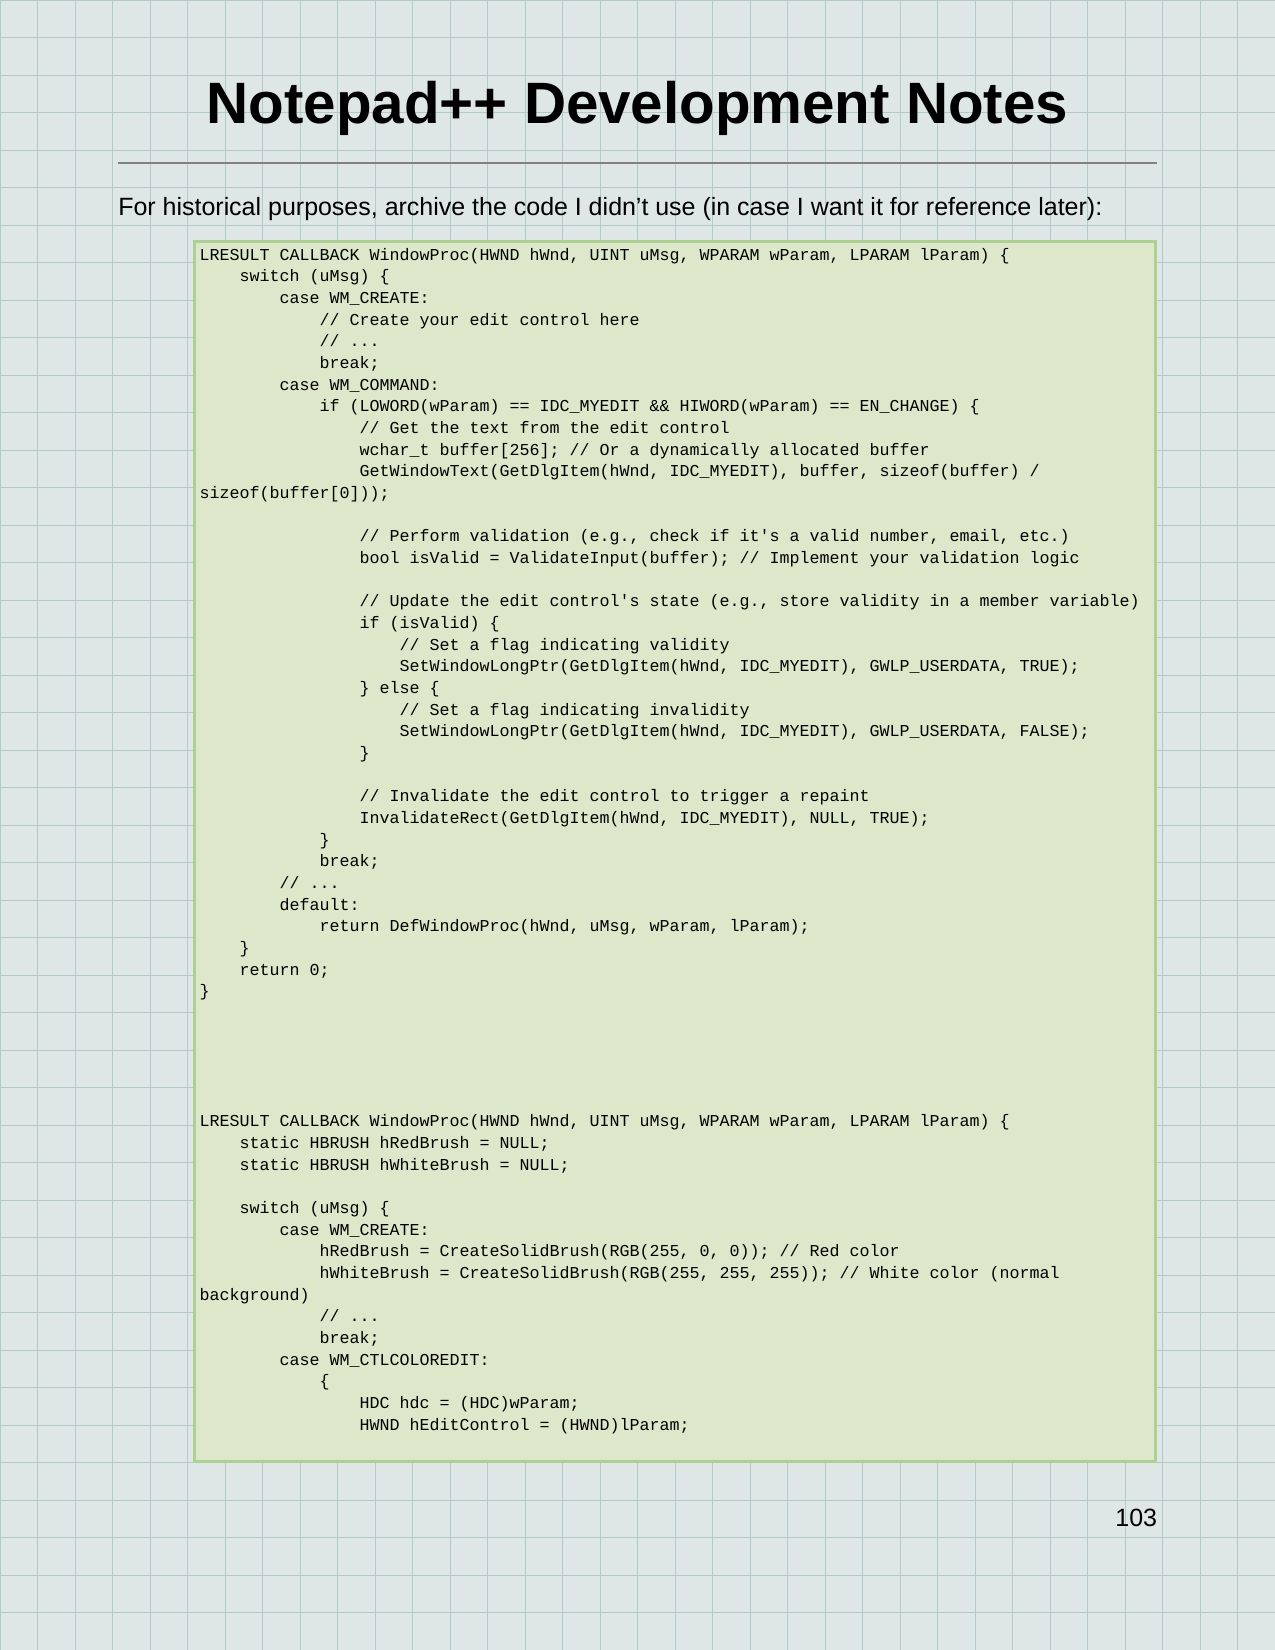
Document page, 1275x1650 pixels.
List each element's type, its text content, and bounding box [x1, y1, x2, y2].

text // ... [196, 1302, 1154, 1323]
text // Set a flag indicating invalidity [196, 695, 1154, 717]
text switch (uMsg) { [196, 1193, 1154, 1215]
text case WM_COMMAND: [196, 370, 1154, 392]
text HDC hdc = (HDC)wParam; [196, 1388, 1154, 1410]
text // ... [196, 868, 1154, 890]
text if (LOWORD(wParam) == IDC_MYEDIT && HIWORD(wParam) == EN_CHANGE) { [196, 392, 1154, 413]
text default: [196, 890, 1154, 912]
text // ... [196, 327, 1154, 348]
text SetWindowLongPtr(GetDlgItem(hWnd, IDC_MYEDIT), GWLP_USERDATA, TRUE); [196, 652, 1154, 673]
text InvalidateRect(GetDlgItem(hWnd, IDC_MYEDIT), NULL, TRUE); [196, 803, 1154, 825]
text LRESULT CALLBACK WindowProc(HWND hWnd, UINT uMsg, WPARAM wParam, LPARAM lParam) { [196, 1107, 1154, 1128]
text LRESULT CALLBACK WindowProc(HWND hWnd, UINT uMsg, WPARAM wParam, LPARAM lParam) { [196, 243, 1154, 262]
text // Update the edit control's state (e.g., store validity in a member variable) [196, 587, 1154, 608]
text break; [196, 847, 1154, 868]
text // Create your edit control here [196, 305, 1154, 327]
text hRedBrush = CreateSolidBrush(RGB(255, 0, 0)); // Red color [196, 1237, 1154, 1258]
text break; [196, 1323, 1154, 1345]
text GetWindowText(GetDlgItem(hWnd, IDC_MYEDIT), buffer, sizeof(buffer) / sizeof(buffer[0])); [196, 457, 1154, 500]
text } [196, 825, 1154, 847]
text // Perform validation (e.g., check if it's a valid number, email, etc.) [196, 522, 1154, 543]
text SetWindowLongPtr(GetDlgItem(hWnd, IDC_MYEDIT), GWLP_USERDATA, FALSE); [196, 717, 1154, 738]
text // Get the text from the edit control [196, 413, 1154, 435]
text hWhiteBrush = CreateSolidBrush(RGB(255, 255, 255)); // White color (normal background) [196, 1258, 1154, 1302]
text break; [196, 348, 1154, 370]
text // Set a flag indicating validity [196, 630, 1154, 652]
text { [196, 1367, 1154, 1388]
text } [196, 977, 1154, 998]
text return DefWindowProc(hWnd, uMsg, wParam, lParam); [196, 912, 1154, 933]
text HWND hEditControl = (HWND)lParam; [196, 1410, 1154, 1432]
text } else { [196, 673, 1154, 695]
text } [196, 933, 1154, 955]
text bool isValid = ValidateInput(buffer); // Implement your validation logic [196, 543, 1154, 565]
text if (isValid) { [196, 608, 1154, 630]
text case WM_CTLCOLOREDIT: [196, 1345, 1154, 1367]
text wchar_t buffer[256]; // Or a dynamically allocated buffer [196, 435, 1154, 457]
text For historical purposes, archive the code I didn’t use (in case I want it for reference later): [118, 192, 1157, 221]
text case WM_CREATE: [196, 283, 1154, 305]
text return 0; [196, 955, 1154, 977]
text static HBRUSH hWhiteBrush = NULL; [196, 1150, 1154, 1172]
text static HBRUSH hRedBrush = NULL; [196, 1128, 1154, 1150]
text switch (uMsg) { [196, 262, 1154, 283]
text } [196, 738, 1154, 760]
text case WM_CREATE: [196, 1215, 1154, 1237]
text // Invalidate the edit control to trigger a repaint [196, 782, 1154, 803]
